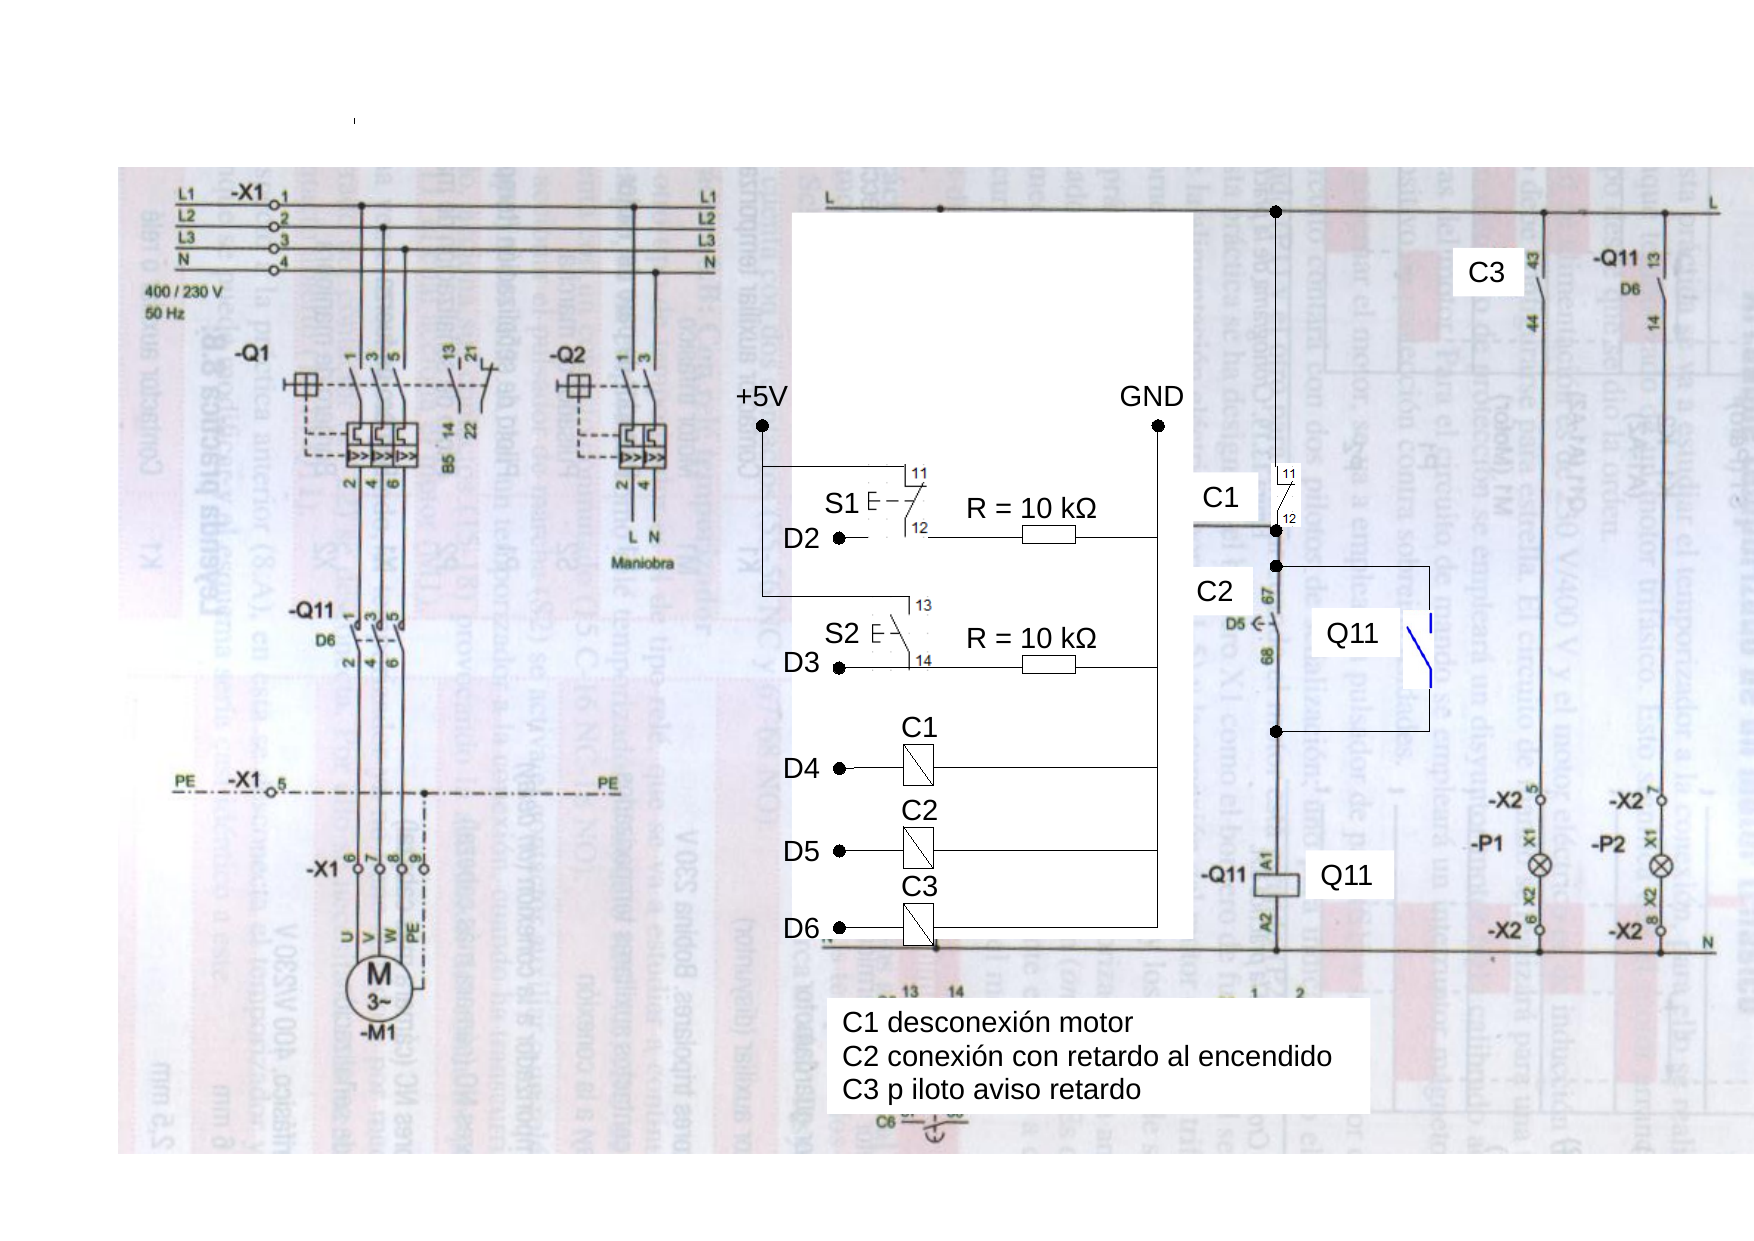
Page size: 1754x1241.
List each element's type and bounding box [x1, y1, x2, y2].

picture [118, 167, 1754, 1154]
